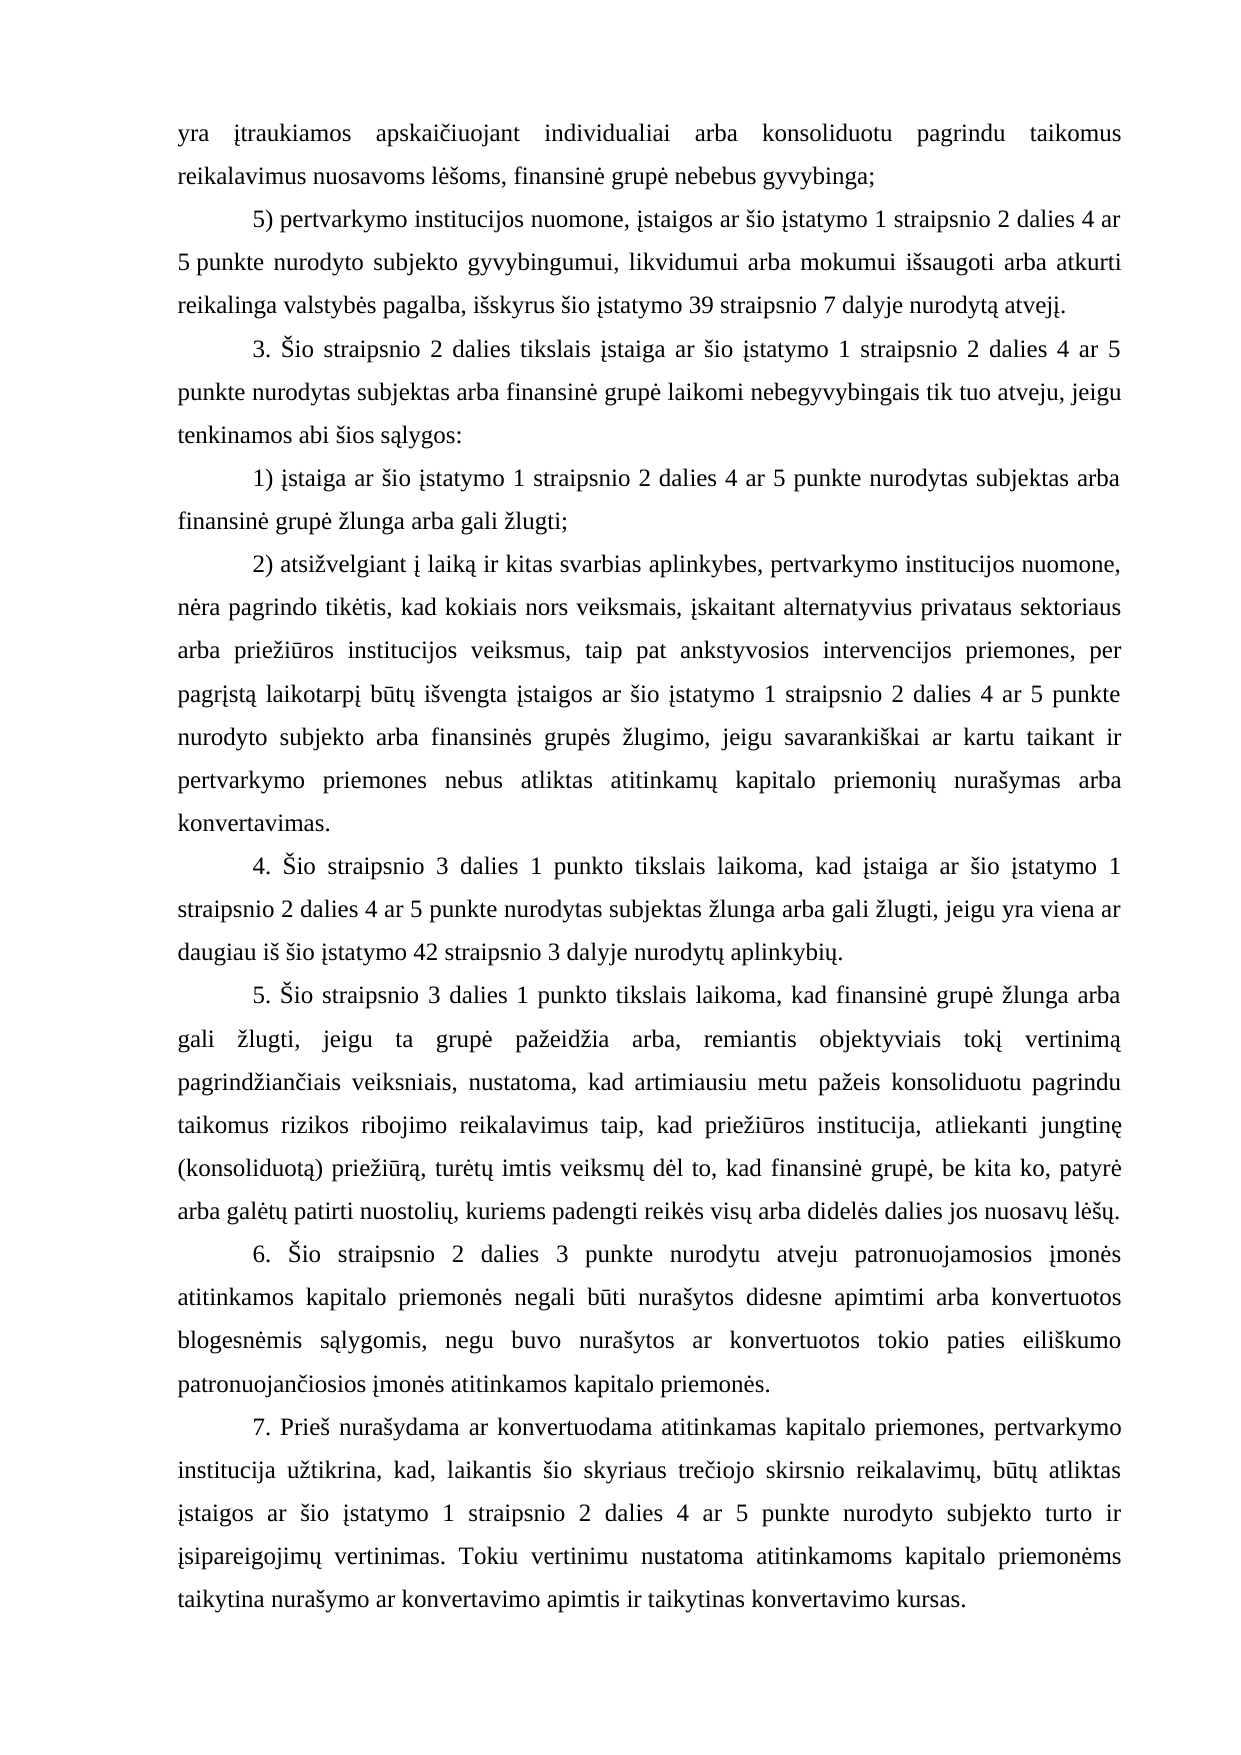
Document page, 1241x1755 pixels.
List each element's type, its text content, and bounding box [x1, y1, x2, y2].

text 5. Šio straipsnio 3 dalies 1 punkto tikslais laikoma, kad finansinė grupė žlunga arba gali žlugti, jeigu ta grupė pažeidžia arba, remiantis objektyviais tokį vertinimą pagrindžiančiais veiksniais, nustatoma, kad artimiausiu metu pažeis konsoliduotu pagrindu taikomus rizikos ribojimo reikalavimus taip, kad priežiūros institucija, atliekanti jungtinę (konsoliduotą) priežiūrą, turėtų imtis veiksmų dėl to, kad finansinė grupė, be kita ko, patyrė arba galėtų patirti nuostolių, kuriems padengti reikės visų arba didelės dalies jos nuosavų lėšų. [177, 981, 1122, 1225]
text 3. Šio straipsnio 2 dalies tikslais įstaiga ar šio įstatymo 1 straipsnio 2 dalies 4 ar 5 punkte nurodytas subjektas arba finansinė grupė laikomi nebegyvybingais tik tuo atveju, jeigu tenkinamos abi šios sąlygos: [177, 334, 1122, 449]
text 2) atsižvelgiant į laiką ir kitas svarbias aplinkybes, pertvarkymo institucijos nuomone, nėra pagrindo tikėtis, kad kokiais nors veiksmais, įskaitant alternatyvius privataus sektoriaus arba priežiūros institucijos veiksmus, taip pat ankstyvosios intervencijos priemones, per pagrįstą laikotarpį būtų išvengta įstaigos ar šio įstatymo 1 straipsnio 2 dalies 4 ar 5 punkte nurodyto subjekto arba finansinės grupės žlugimo, jeigu savarankiškai ar kartu taikant ir pertvarkymo priemones nebus atliktas atitinkamų kapitalo priemonių nurašymas arba konvertavimas. [177, 549, 1122, 837]
text yra įtraukiamos apskaičiuojant individualiai arba konsoliduotu pagrindu taikomus reikalavimus nuosavoms lėšoms, finansinė grupė nebebus gyvybinga; [177, 118, 1122, 190]
text 1) įstaiga ar šio įstatymo 1 straipsnio 2 dalies 4 ar 5 punkte nurodytas subjektas arba finansinė grupė žlunga arba gali žlugti; [177, 463, 1122, 535]
text 6. Šio straipsnio 2 dalies 3 punkte nurodytu atveju patronuojamosios įmonės atitinkamos kapitalo priemonės negali būti nurašytos didesne apimtimi arba konvertuotos blogesnėmis sąlygomis, negu buvo nurašytos ar konvertuotos tokio paties eiliškumo patronuojančiosios įmonės atitinkamos kapitalo priemonės. [177, 1239, 1122, 1397]
text 4. Šio straipsnio 3 dalies 1 punkto tikslais laikoma, kad įstaiga ar šio įstatymo 1 straipsnio 2 dalies 4 ar 5 punkte nurodytas subjektas žlunga arba gali žlugti, jeigu yra viena ar daugiau iš šio įstatymo 42 straipsnio 3 dalyje nurodytų aplinkybių. [177, 851, 1122, 966]
text 7. Prieš nurašydama ar konvertuodama atitinkamas kapitalo priemones, pertvarkymo institucija užtikrina, kad, laikantis šio skyriaus trečiojo skirsnio reikalavimų, būtų atliktas įstaigos ar šio įstatymo 1 straipsnio 2 dalies 4 ar 5 punkte nurodyto subjekto turto ir įsipareigojimų vertinimas. Tokiu vertinimu nustatoma atitinkamoms kapitalo priemonėms taikytina nurašymo ar konvertavimo apimtis ir taikytinas konvertavimo kursas. [177, 1412, 1122, 1613]
text 5) pertvarkymo institucijos nuomone, įstaigos ar šio įstatymo 1 straipsnio 2 dalies 4 ar 5 punkte nurodyto subjekto gyvybingumui, likvidumui arba mokumui išsaugoti arba atkurti reikalinga valstybės pagalba, išskyrus šio įstatymo 39 straipsnio 7 dalyje nurodytą atvejį. [177, 204, 1122, 319]
